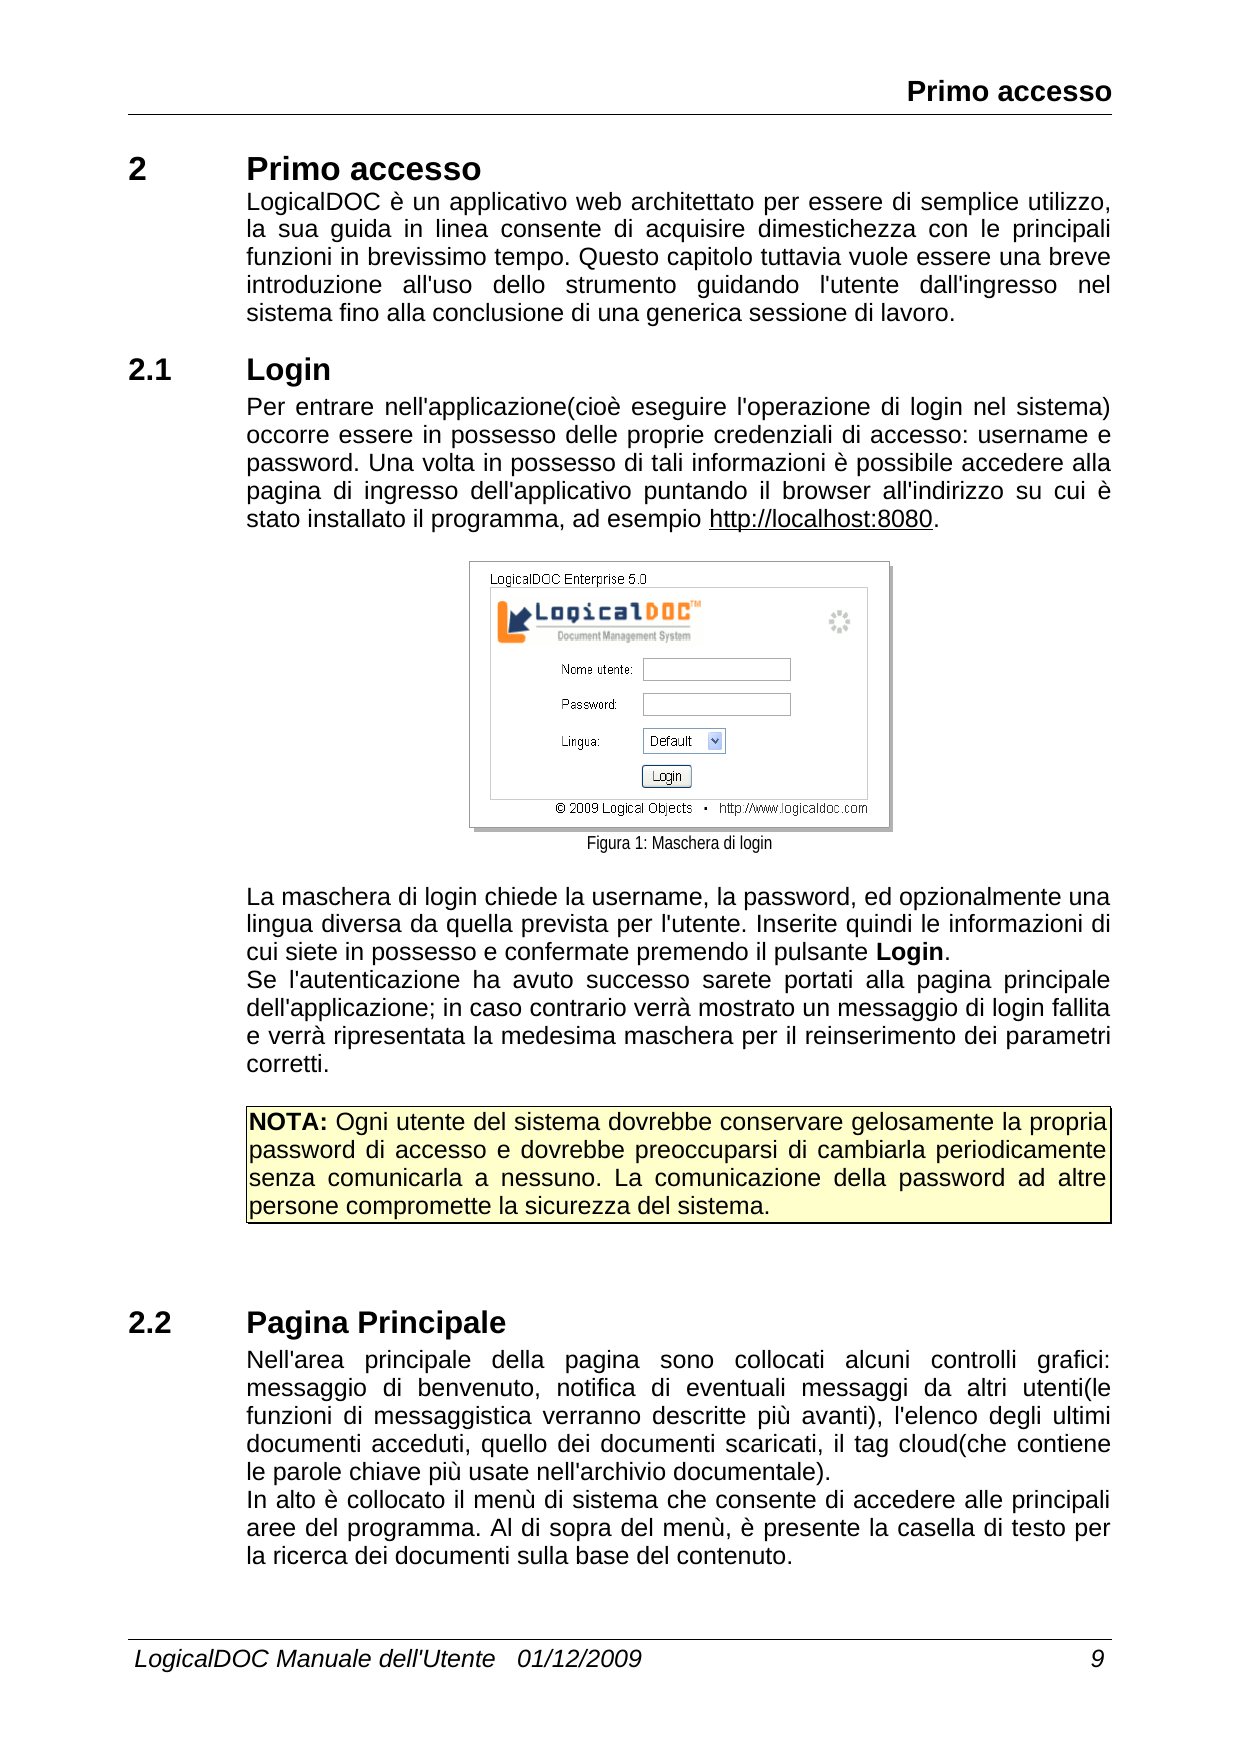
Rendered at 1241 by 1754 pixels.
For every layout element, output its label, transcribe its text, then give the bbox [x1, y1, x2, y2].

subtitle Login [128, 352, 1112, 387]
text In alto è collocato il menù di sistema che consente di accedere alle principali aree del programma. Al di sopra del menù, è presente la casella di testo per la ricerca dei documenti sulla base del contenuto. [246, 1486, 1112, 1569]
text Nell'area principale della pagina sono collocati alcuni controlli grafici: messaggio di benvenuto, notifica di eventuali messaggi da altri utenti(le funzioni di messaggistica verranno descritte più avanti), l'elenco degli ultimi documenti acceduti, quello dei documenti scaricati, il tag cloud(che contiene le parole chiave più usate nell'archivio documentale). [246, 1346, 1112, 1486]
text Per entrare nell'applicazione(cioè eseguire l'operazione di login nel sistema) occorre essere in possesso delle proprie credenziali di accesso: username e password. Una volta in possesso di tali informazioni è possibile accedere alla pagina di ingresso dell'applicativo puntando il browser all'indirizzo su cui è stato installato il programma, ad esempio http://localhost:8080. [246, 393, 1112, 533]
text LogicalDOC è un applicativo web architettato per essere di semplice utilizzo, la sua guida in linea consente di acquisire dimestichezza con le principali funzioni in brevissimo tempo. Questo capitolo tuttavia vuole essere una breve introduzione all'uso dello strumento guidando l'utente dall'ingresso nel sistema fino alla conclusione di una generica sessione di lavoro. [246, 187, 1112, 327]
subtitle Pagina Principale [128, 1305, 1112, 1340]
text Figura 1: Maschera di login [468, 592, 890, 854]
text La maschera di login chiede la username, la password, ed opzionalmente una lingua diversa da quella prevista per l'utente. Inserite quindi le informazioni di cui siete in possesso e confermate premendo il pulsante Login. [246, 561, 1112, 966]
text NOTA: Ogni utente del sistema dovrebbe conservare gelosamente la propria password di accesso e dovrebbe preoccuparsi di cambiarla periodicamente senza comunicarla a nessuno. La comunicazione della password ad altre persone compromette la sicurezza del sistema. [247, 1107, 1110, 1222]
text Se l'autenticazione ha avuto successo sarete portati alla pagina principale dell'applicazione; in caso contrario verrà mostrato un messaggio di login fallita e verrà ripresentata la medesima maschera per il reinserimento dei parametri corretti. [246, 966, 1112, 1078]
subtitle Primo accesso [128, 150, 1112, 187]
